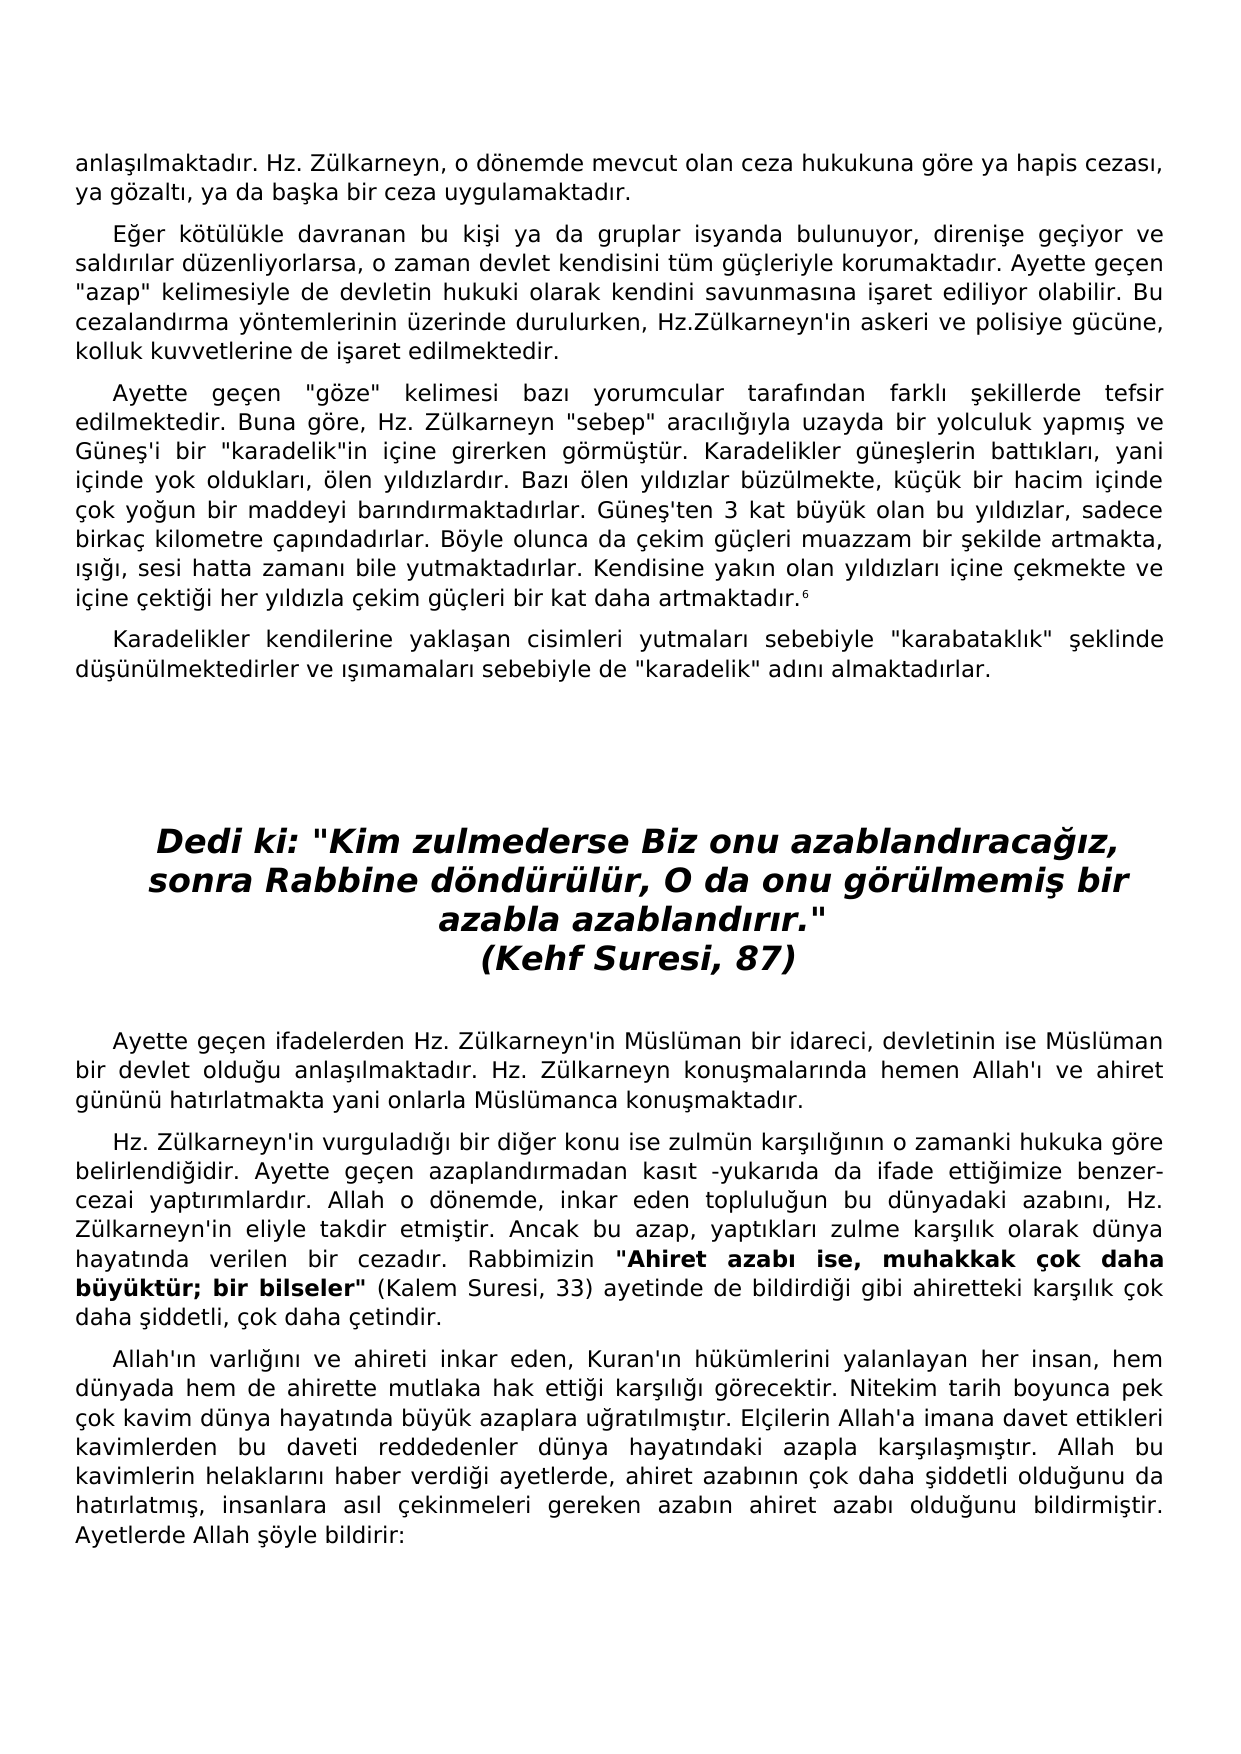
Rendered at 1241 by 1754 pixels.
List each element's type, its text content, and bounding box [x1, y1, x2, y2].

text Karadelikler kendilerine yaklaşan cisimleri yutmaları sebebiyle "karabataklık" şeklinde düşünülmektedirler ve ışımamaları sebebiyle de "karadelik" adını almaktadırlar. [75, 627, 1165, 682]
text anlaşılmaktadır. Hz. Zülkarneyn, o dönemde mevcut olan ceza hukukuna göre ya hapis cezası, ya gözaltı, ya da başka bir ceza uygulamaktadır. [75, 150, 1165, 206]
text Ayette geçen ifadelerden Hz. Zülkarneyn'in Müslüman bir idareci, devletinin ise Müslüman bir devlet olduğu anlaşılmaktadır. Hz. Zülkarneyn konuşmalarında hemen Allah'ı ve ahiret gününü hatırlatmakta yani onlarla Müslümanca konuşmaktadır. [75, 1028, 1165, 1114]
subtitle Dedi ki: "Kim zulmederse Biz onu azablandıracağız, sonra Rabbine döndürülür, O da onu görülmemiş bir azabla azablandırır." (Kehf Suresi, 87) [112, 823, 1165, 978]
text Allah'ın varlığını ve ahireti inkar eden, Kuran'ın hükümlerini yalanlayan her insan, hem dünyada hem de ahirette mutlaka hak ettiği karşılığı görecektir. Nitekim tarih boyunca pek çok kavim dünya hayatında büyük azaplara uğratılmıştır. Elçilerin Allah'a imana davet ettikleri kavimlerden bu daveti reddedenler dünya hayatındaki azapla karşılaşmıştır. Allah bu kavimlerin helaklarını haber verdiği ayetlerde, ahiret azabının çok daha şiddetli olduğunu da hatırlatmış, insanlara asıl çekinmeleri gereken azabın ahiret azabı olduğunu bildirmiştir. Ayetlerde Allah şöyle bildirir: [75, 1346, 1165, 1548]
text Ayette geçen "göze" kelimesi bazı yorumcular tarafından farklı şekillerde tefsir edilmektedir. Buna göre, Hz. Zülkarneyn "sebep" aracılığıyla uzayda bir yolculuk yapmış ve Güneş'i bir "karadelik"in içine girerken görmüştür. Karadelikler güneşlerin battıkları, yani içinde yok oldukları, ölen yıldızlardır. Bazı ölen yıldızlar büzülmekte, küçük bir hacim içinde çok yoğun bir maddeyi barındırmaktadırlar. Güneş'ten 3 kat büyük olan bu yıldızlar, sadece birkaç kilometre çapındadırlar. Böyle olunca da çekim güçleri muazzam bir şekilde artmakta, ışığı, sesi hatta zamanı bile yutmaktadırlar. Kendisine yakın olan yıldızları içine çekmekte ve içine çektiği her yıldızla çekim güçleri bir kat daha artmaktadır.6 [75, 380, 1165, 611]
text Hz. Zülkarneyn'in vurguladığı bir diğer konu ise zulmün karşılığının o zamanki hukuka göre belirlendiğidir. Ayette geçen azaplandırmadan kasıt -yukarıda da ifade ettiğimize benzer- cezai yaptırımlardır. Allah o dönemde, inkar eden topluluğun bu dünyadaki azabını, Hz. Zülkarneyn'in eliyle takdir etmiştir. Ancak bu azap, yaptıkları zulme karşılık olarak dünya hayatında verilen bir cezadır. Rabbimizin "Ahiret azabı ise, muhakkak çok daha büyüktür; bir bilseler" (Kalem Suresi, 33) ayetinde de bildirdiği gibi ahiretteki karşılık çok daha şiddetli, çok daha çetindir. [75, 1129, 1165, 1331]
text Eğer kötülükle davranan bu kişi ya da gruplar isyanda bulunuyor, direnişe geçiyor ve saldırılar düzenliyorlarsa, o zaman devlet kendisini tüm güçleriyle korumaktadır. Ayette geçen "azap" kelimesiyle de devletin hukuki olarak kendini savunmasına işaret ediliyor olabilir. Bu cezalandırma yöntemlerinin üzerinde durulurken, Hz.Zülkarneyn'in askeri ve polisiye gücüne, kolluk kuvvetlerine de işaret edilmektedir. [75, 221, 1165, 365]
